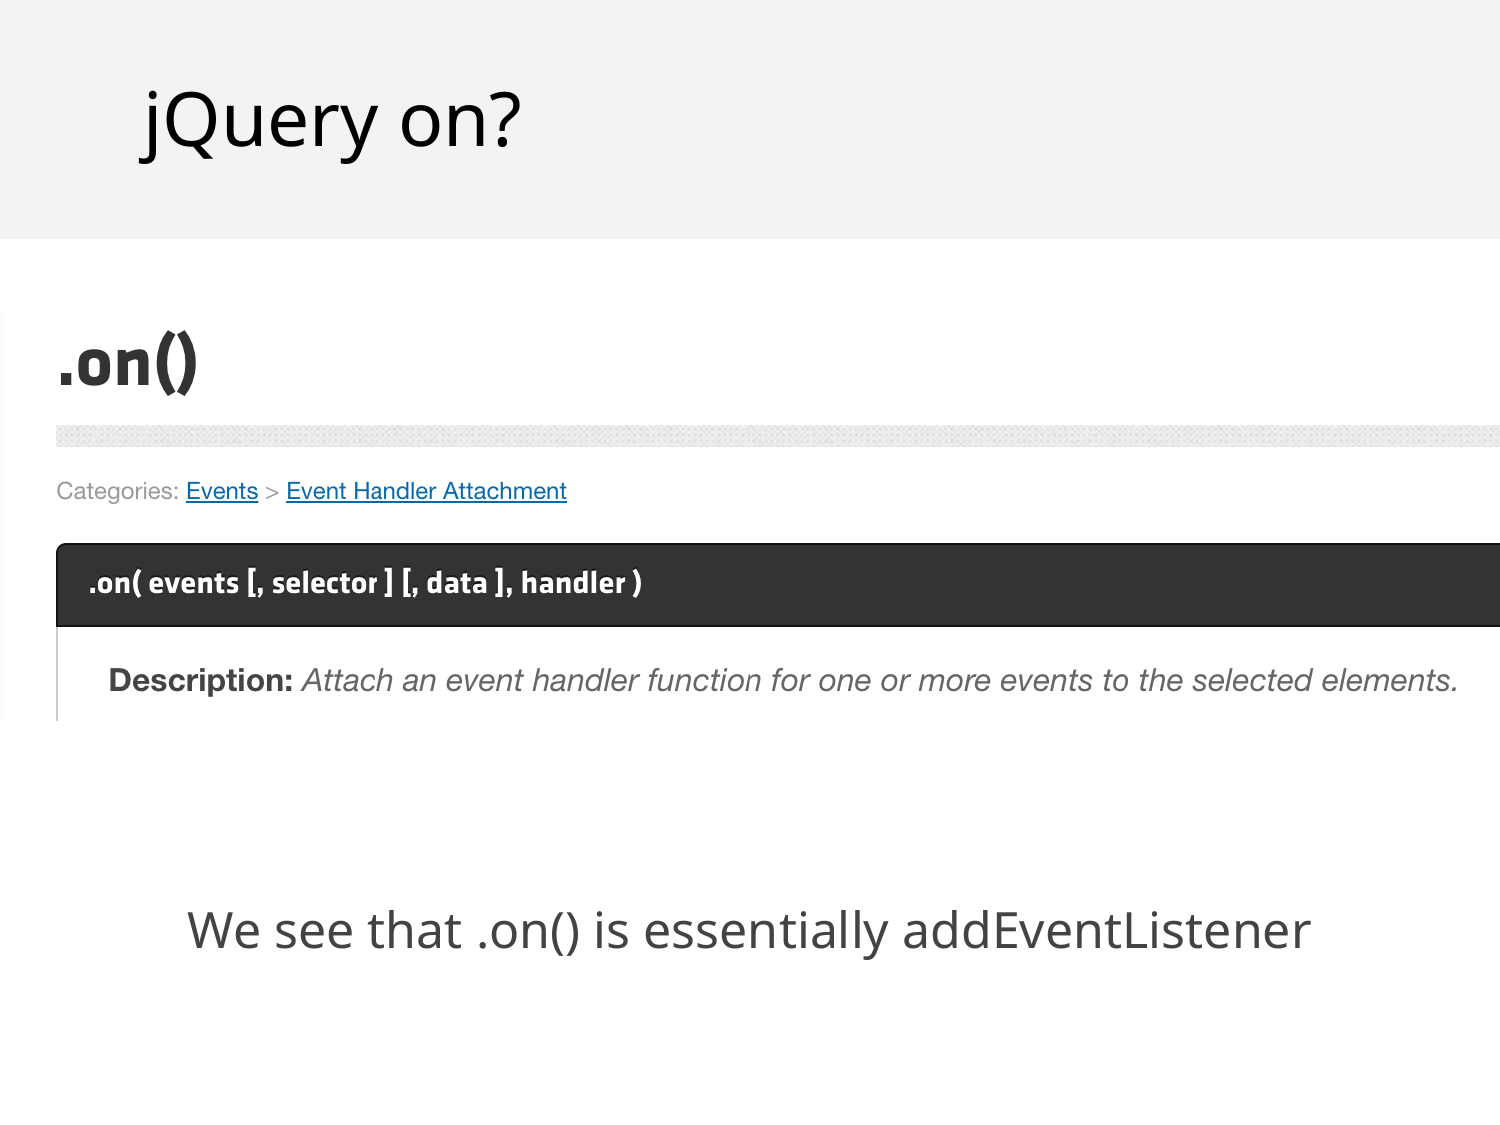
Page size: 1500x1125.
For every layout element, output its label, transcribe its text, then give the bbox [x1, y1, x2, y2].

title jQuery on? [128, 56, 1372, 183]
picture [0, 309, 1500, 721]
list We see that .on() is essentially addEventListener [128, 874, 1372, 1040]
